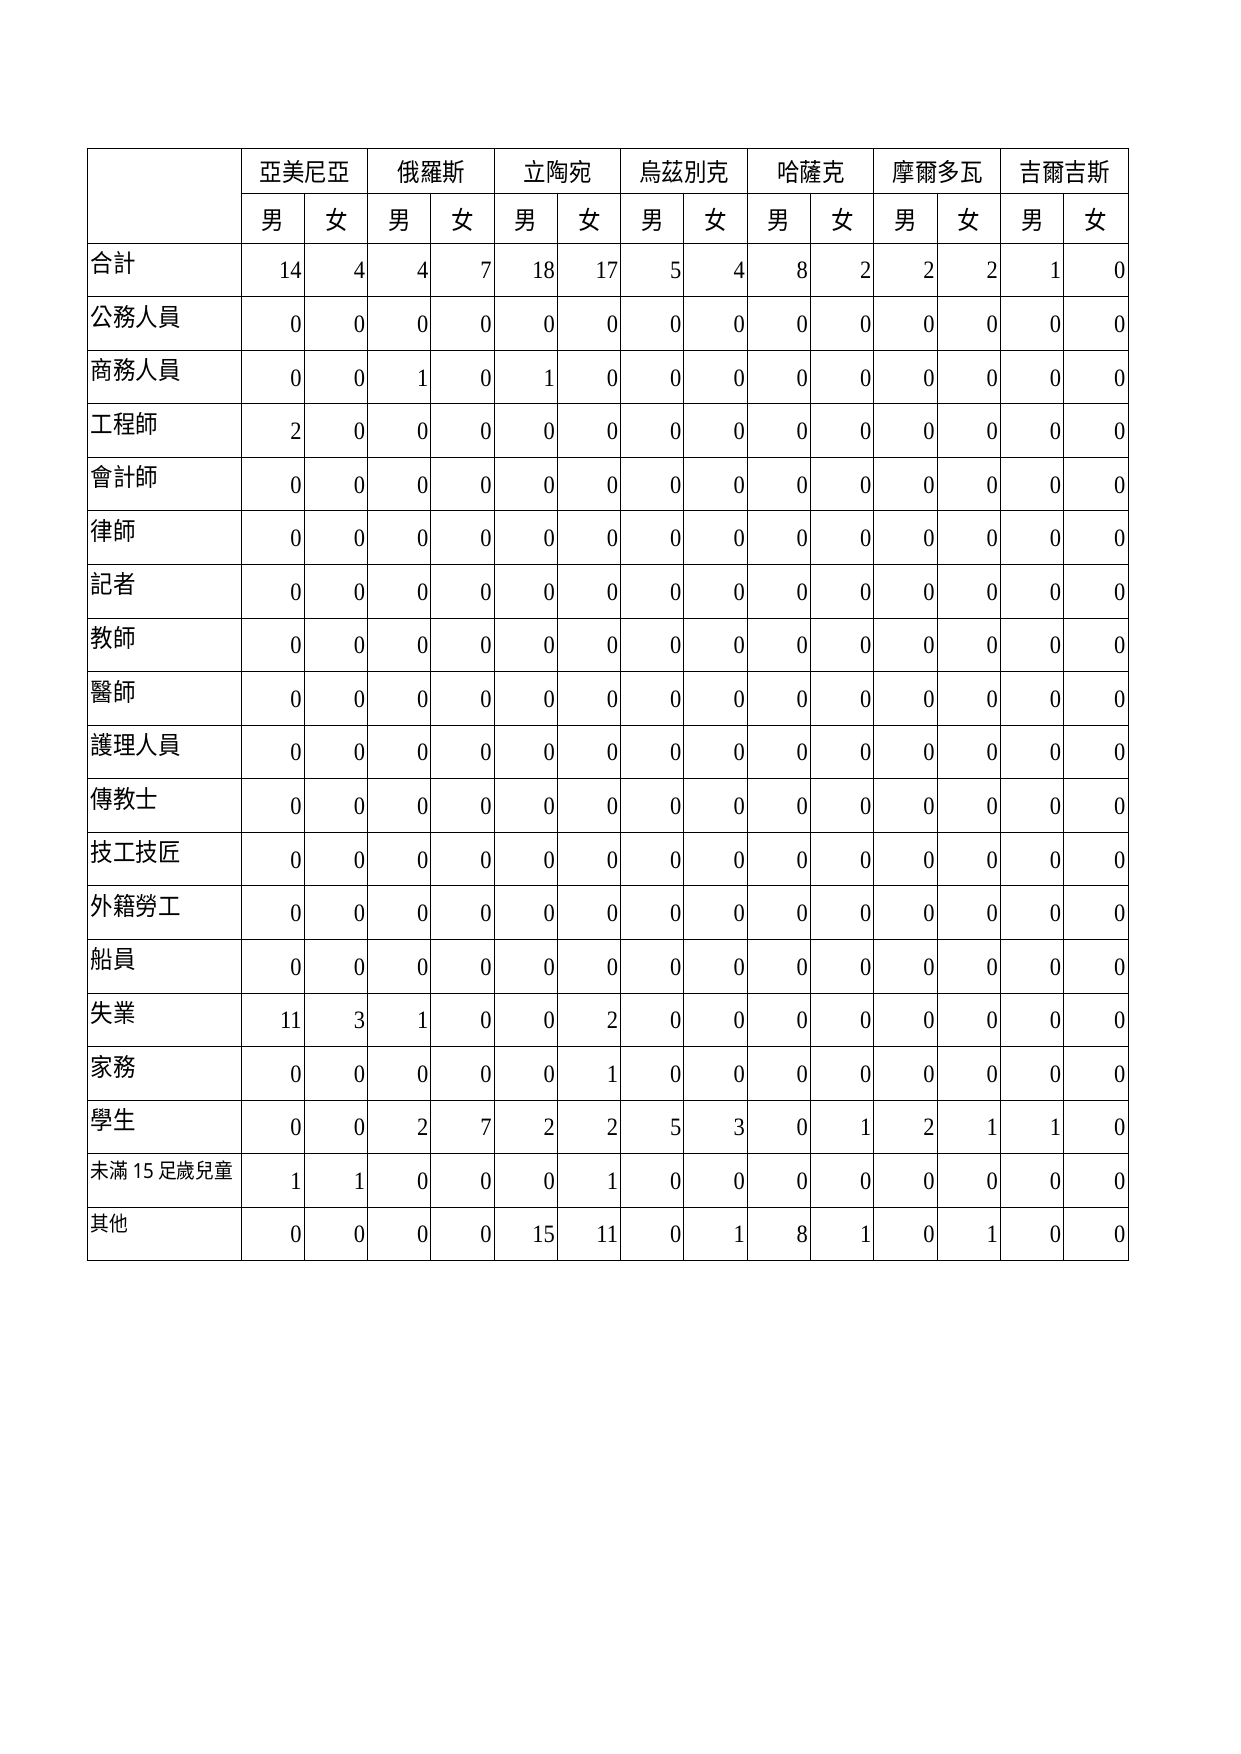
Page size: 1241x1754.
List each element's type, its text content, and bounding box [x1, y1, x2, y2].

table_cell 2 [368, 1101, 430, 1153]
table_cell 4 [684, 244, 747, 296]
table_cell 0 [748, 833, 810, 885]
table_cell 0 [1064, 351, 1128, 403]
table_cell 0 [1064, 511, 1128, 564]
table_cell 0 [495, 565, 557, 617]
table_cell 0 [874, 351, 937, 403]
table_cell 0 [811, 351, 873, 403]
table_cell 2 [558, 1101, 620, 1153]
table_cell 0 [368, 1208, 430, 1260]
table_cell 0 [368, 511, 430, 564]
table_cell 0 [305, 672, 367, 724]
table_cell 4 [305, 244, 367, 296]
table_cell 0 [305, 404, 367, 457]
table_cell 0 [1001, 458, 1063, 510]
table_cell 2 [495, 1101, 557, 1153]
table_cell 0 [621, 726, 683, 778]
table_cell 0 [938, 297, 1000, 350]
table_cell 0 [748, 994, 810, 1046]
table_cell 0 [558, 565, 620, 617]
table_cell 0 [558, 886, 620, 939]
table_cell 14 [242, 244, 304, 296]
table_cell 失業 [88, 994, 241, 1046]
table_cell 0 [811, 297, 873, 350]
table_cell 學生 [88, 1101, 241, 1153]
table_cell 0 [305, 779, 367, 832]
table_cell 0 [874, 297, 937, 350]
table_cell 0 [684, 619, 747, 671]
table_cell 1 [1001, 1101, 1063, 1153]
table_cell 0 [621, 994, 683, 1046]
table_cell 0 [874, 511, 937, 564]
table_cell 0 [684, 404, 747, 457]
table_cell 0 [1001, 1154, 1063, 1207]
table_cell 0 [305, 458, 367, 510]
table_cell 0 [558, 404, 620, 457]
table_cell 0 [621, 779, 683, 832]
table_cell 0 [495, 726, 557, 778]
table_cell 0 [242, 1101, 304, 1153]
table_cell 0 [495, 940, 557, 992]
table_cell 2 [242, 404, 304, 457]
table_cell 0 [242, 886, 304, 939]
table_cell 0 [1064, 994, 1128, 1046]
table_cell 0 [748, 1101, 810, 1153]
table_cell 0 [431, 1208, 494, 1260]
table_cell 0 [368, 779, 430, 832]
table_cell 0 [621, 404, 683, 457]
table_cell 0 [368, 404, 430, 457]
table_cell 0 [431, 672, 494, 724]
table_cell 0 [495, 1047, 557, 1099]
table_cell 0 [811, 940, 873, 992]
table_cell 1 [811, 1101, 873, 1153]
table_cell 0 [874, 940, 937, 992]
table_cell 1 [938, 1208, 1000, 1260]
table_cell 教師 [88, 619, 241, 671]
table_cell 0 [558, 940, 620, 992]
table_cell 0 [495, 458, 557, 510]
table_cell 男 [874, 194, 937, 243]
table_cell 0 [938, 940, 1000, 992]
table_cell 0 [811, 672, 873, 724]
table_cell 男 [748, 194, 810, 243]
table_header 俄羅斯 [368, 149, 494, 193]
table_header [88, 149, 241, 243]
table_cell 0 [938, 404, 1000, 457]
table_cell 0 [558, 351, 620, 403]
table_cell 0 [242, 940, 304, 992]
table_cell 0 [305, 1208, 367, 1260]
table_cell 1 [558, 1154, 620, 1207]
table_cell 1 [811, 1208, 873, 1260]
table_cell 0 [874, 779, 937, 832]
table_cell 0 [368, 297, 430, 350]
table_cell 0 [811, 994, 873, 1046]
table_cell 0 [242, 672, 304, 724]
table_cell 船員 [88, 940, 241, 992]
table_cell 11 [558, 1208, 620, 1260]
table_cell 1 [305, 1154, 367, 1207]
table_cell 0 [368, 940, 430, 992]
table_cell 0 [495, 511, 557, 564]
table_cell 0 [242, 351, 304, 403]
table_cell 18 [495, 244, 557, 296]
table_cell 0 [874, 886, 937, 939]
table_cell 0 [305, 297, 367, 350]
table_cell 0 [368, 886, 430, 939]
table_cell 0 [1001, 619, 1063, 671]
table_cell 0 [1001, 1047, 1063, 1099]
table_cell 3 [684, 1101, 747, 1153]
table_cell 0 [621, 1047, 683, 1099]
table_cell 0 [811, 458, 873, 510]
table_cell 0 [684, 511, 747, 564]
table_cell 女 [558, 194, 620, 243]
table_cell 0 [811, 511, 873, 564]
table_cell 0 [368, 1154, 430, 1207]
table_cell 0 [1064, 244, 1128, 296]
table_cell 0 [495, 1154, 557, 1207]
table_cell 1 [938, 1101, 1000, 1153]
table_cell 0 [938, 511, 1000, 564]
table_cell 0 [811, 833, 873, 885]
table_cell 0 [938, 619, 1000, 671]
table_cell 0 [558, 833, 620, 885]
table_cell 0 [684, 1154, 747, 1207]
table_cell 女 [1064, 194, 1128, 243]
table_cell 0 [242, 619, 304, 671]
table_cell 0 [1064, 1101, 1128, 1153]
table_cell 0 [1064, 1047, 1128, 1099]
table_cell 0 [811, 779, 873, 832]
table_cell 未滿15足歲兒童 [88, 1154, 241, 1207]
table_cell 0 [431, 565, 494, 617]
table_cell 2 [938, 244, 1000, 296]
table_cell 0 [558, 779, 620, 832]
table_cell 0 [938, 565, 1000, 617]
table_cell 0 [1064, 619, 1128, 671]
table_cell 0 [242, 511, 304, 564]
table_cell 0 [368, 726, 430, 778]
table_cell 2 [558, 994, 620, 1046]
table_cell 0 [811, 565, 873, 617]
table_cell 0 [684, 672, 747, 724]
table_cell 0 [242, 779, 304, 832]
table_cell 合計 [88, 244, 241, 296]
table_cell 0 [684, 940, 747, 992]
table_cell 外籍勞工 [88, 886, 241, 939]
table_cell 0 [621, 833, 683, 885]
table_cell 0 [1064, 833, 1128, 885]
table_cell 0 [938, 672, 1000, 724]
table_cell 0 [1001, 511, 1063, 564]
table_cell 0 [431, 1047, 494, 1099]
table_cell 0 [684, 779, 747, 832]
table_cell 0 [1064, 1208, 1128, 1260]
table_cell 女 [305, 194, 367, 243]
table_cell 0 [874, 994, 937, 1046]
table_cell 其他 [88, 1208, 241, 1260]
table_cell 1 [1001, 244, 1063, 296]
table_cell 0 [1064, 1154, 1128, 1207]
table_cell 0 [1001, 779, 1063, 832]
table_cell 8 [748, 244, 810, 296]
table_cell 0 [305, 1047, 367, 1099]
table_cell 0 [684, 994, 747, 1046]
table_cell 0 [305, 1101, 367, 1153]
table_cell 2 [874, 244, 937, 296]
table_cell 0 [1064, 940, 1128, 992]
table_cell 2 [811, 244, 873, 296]
table_cell 0 [558, 726, 620, 778]
table_cell 0 [242, 726, 304, 778]
table_cell 7 [431, 244, 494, 296]
table_cell 0 [431, 726, 494, 778]
table_cell 0 [684, 297, 747, 350]
table_cell 0 [938, 1154, 1000, 1207]
table_cell 0 [242, 565, 304, 617]
table_cell 0 [305, 565, 367, 617]
table_cell 0 [621, 1154, 683, 1207]
table_cell 0 [1064, 458, 1128, 510]
table_cell 0 [621, 886, 683, 939]
table_cell 3 [305, 994, 367, 1046]
table_cell 0 [431, 833, 494, 885]
table_cell 律師 [88, 511, 241, 564]
table_cell 0 [431, 886, 494, 939]
table_cell 0 [431, 404, 494, 457]
table_cell 0 [1001, 833, 1063, 885]
table_cell 0 [938, 726, 1000, 778]
table_cell 會計師 [88, 458, 241, 510]
table_cell 0 [621, 619, 683, 671]
table_cell 0 [621, 351, 683, 403]
table_cell 0 [874, 1208, 937, 1260]
table_header 哈薩克 [748, 149, 873, 193]
table_cell 0 [305, 511, 367, 564]
table_cell 0 [242, 297, 304, 350]
table_cell 0 [495, 779, 557, 832]
table_cell 0 [1001, 994, 1063, 1046]
table_cell 0 [1001, 886, 1063, 939]
table_cell 0 [558, 672, 620, 724]
table_cell 15 [495, 1208, 557, 1260]
table_cell 男 [242, 194, 304, 243]
table_cell 0 [1064, 565, 1128, 617]
table_cell 0 [1064, 404, 1128, 457]
table_cell 0 [874, 404, 937, 457]
table_cell 5 [621, 244, 683, 296]
table_cell 0 [684, 458, 747, 510]
table_cell 0 [938, 779, 1000, 832]
table_cell 5 [621, 1101, 683, 1153]
table_cell 0 [938, 886, 1000, 939]
table_cell 0 [242, 833, 304, 885]
table_cell 0 [938, 833, 1000, 885]
table_header 亞美尼亞 [242, 149, 367, 193]
table_cell 0 [874, 1047, 937, 1099]
table_cell 0 [621, 1208, 683, 1260]
table_cell 0 [938, 458, 1000, 510]
table_cell 0 [431, 940, 494, 992]
table_cell 0 [621, 297, 683, 350]
table_cell 0 [811, 1154, 873, 1207]
table_cell 1 [368, 994, 430, 1046]
table_cell 男 [495, 194, 557, 243]
table_cell 0 [495, 297, 557, 350]
table_cell 男 [621, 194, 683, 243]
table_cell 0 [1001, 404, 1063, 457]
table_cell 0 [1064, 672, 1128, 724]
table_cell 0 [495, 404, 557, 457]
table_cell 0 [558, 511, 620, 564]
table_cell 0 [368, 672, 430, 724]
table_cell 技工技匠 [88, 833, 241, 885]
table_cell 0 [748, 1154, 810, 1207]
table_cell 0 [621, 565, 683, 617]
table_cell 0 [811, 1047, 873, 1099]
table_cell 0 [242, 1208, 304, 1260]
table_cell 0 [684, 351, 747, 403]
table_cell 17 [558, 244, 620, 296]
table_cell 7 [431, 1101, 494, 1153]
table_cell 0 [684, 833, 747, 885]
table_cell 0 [748, 619, 810, 671]
table_cell 公務人員 [88, 297, 241, 350]
table_cell 1 [368, 351, 430, 403]
table_cell 0 [748, 565, 810, 617]
table_cell 0 [748, 404, 810, 457]
table_cell 0 [368, 833, 430, 885]
table_cell 0 [558, 619, 620, 671]
table_cell 商務人員 [88, 351, 241, 403]
table_cell 0 [431, 351, 494, 403]
table_cell 0 [431, 1154, 494, 1207]
table_header 立陶宛 [495, 149, 620, 193]
table_cell 1 [242, 1154, 304, 1207]
table_cell 0 [431, 994, 494, 1046]
table_cell 0 [1001, 351, 1063, 403]
table_cell 0 [1001, 940, 1063, 992]
table_cell 0 [748, 511, 810, 564]
table_cell 0 [748, 1047, 810, 1099]
table_cell 0 [305, 833, 367, 885]
table_cell 1 [495, 351, 557, 403]
table_cell 0 [684, 1047, 747, 1099]
table_cell 0 [874, 833, 937, 885]
table_cell 0 [431, 458, 494, 510]
table_cell 0 [305, 940, 367, 992]
table_cell 0 [874, 726, 937, 778]
table_cell 11 [242, 994, 304, 1046]
table_cell 0 [748, 351, 810, 403]
table_cell 0 [1064, 297, 1128, 350]
table_cell 0 [938, 351, 1000, 403]
table_cell 0 [874, 672, 937, 724]
table_cell 1 [684, 1208, 747, 1260]
table_cell 0 [748, 297, 810, 350]
table_cell 0 [621, 940, 683, 992]
table_cell 工程師 [88, 404, 241, 457]
table_cell 0 [368, 1047, 430, 1099]
table_cell 女 [811, 194, 873, 243]
table_cell 0 [495, 672, 557, 724]
table_cell 0 [874, 565, 937, 617]
table_header 吉爾吉斯 [1001, 149, 1128, 193]
table_cell 0 [431, 779, 494, 832]
table_cell 0 [558, 458, 620, 510]
table_cell 0 [811, 404, 873, 457]
table_cell 8 [748, 1208, 810, 1260]
table_cell 傳教士 [88, 779, 241, 832]
table_cell 0 [242, 1047, 304, 1099]
table_cell 0 [305, 619, 367, 671]
table_cell 0 [242, 458, 304, 510]
table_cell 女 [938, 194, 1000, 243]
table_cell 0 [748, 726, 810, 778]
table_cell 0 [748, 672, 810, 724]
table_cell 0 [431, 619, 494, 671]
table_cell 0 [558, 297, 620, 350]
table_cell 0 [938, 1047, 1000, 1099]
table_cell 0 [874, 619, 937, 671]
table_cell 0 [495, 833, 557, 885]
table_cell 0 [684, 886, 747, 939]
table_cell 0 [368, 565, 430, 617]
table_cell 0 [684, 565, 747, 617]
table_cell 0 [1001, 1208, 1063, 1260]
table_cell 0 [811, 886, 873, 939]
table_cell 0 [1001, 672, 1063, 724]
table_cell 男 [1001, 194, 1063, 243]
table_cell 女 [684, 194, 747, 243]
table_cell 0 [495, 619, 557, 671]
table_cell 1 [558, 1047, 620, 1099]
table_cell 家務 [88, 1047, 241, 1099]
table_cell 0 [748, 458, 810, 510]
table_cell 0 [495, 886, 557, 939]
table_cell 0 [938, 994, 1000, 1046]
table_cell 0 [1064, 726, 1128, 778]
table_cell 0 [305, 886, 367, 939]
table_cell 0 [305, 351, 367, 403]
table_cell 0 [621, 672, 683, 724]
table_cell 0 [748, 779, 810, 832]
table_cell 0 [1064, 886, 1128, 939]
table_cell 女 [431, 194, 494, 243]
table_cell 0 [621, 458, 683, 510]
table_cell 0 [621, 511, 683, 564]
table_cell 4 [368, 244, 430, 296]
table_cell 0 [368, 619, 430, 671]
table_cell 醫師 [88, 672, 241, 724]
table_cell 0 [811, 726, 873, 778]
table_cell 0 [684, 726, 747, 778]
table_header 烏茲別克 [621, 149, 747, 193]
table_cell 0 [874, 458, 937, 510]
table_cell 0 [811, 619, 873, 671]
table_cell 男 [368, 194, 430, 243]
table_cell 0 [1001, 297, 1063, 350]
table_cell 護理人員 [88, 726, 241, 778]
table_cell 0 [368, 458, 430, 510]
table_header 摩爾多瓦 [874, 149, 1000, 193]
table_cell 0 [748, 886, 810, 939]
table_cell 2 [874, 1101, 937, 1153]
table_cell 0 [305, 726, 367, 778]
table_cell 0 [748, 940, 810, 992]
table_cell 0 [1001, 726, 1063, 778]
table_cell 0 [495, 994, 557, 1046]
table_cell 0 [431, 511, 494, 564]
table_cell 0 [1064, 779, 1128, 832]
table_cell 0 [874, 1154, 937, 1207]
table_cell 0 [1001, 565, 1063, 617]
table_cell 記者 [88, 565, 241, 617]
table_cell 0 [431, 297, 494, 350]
